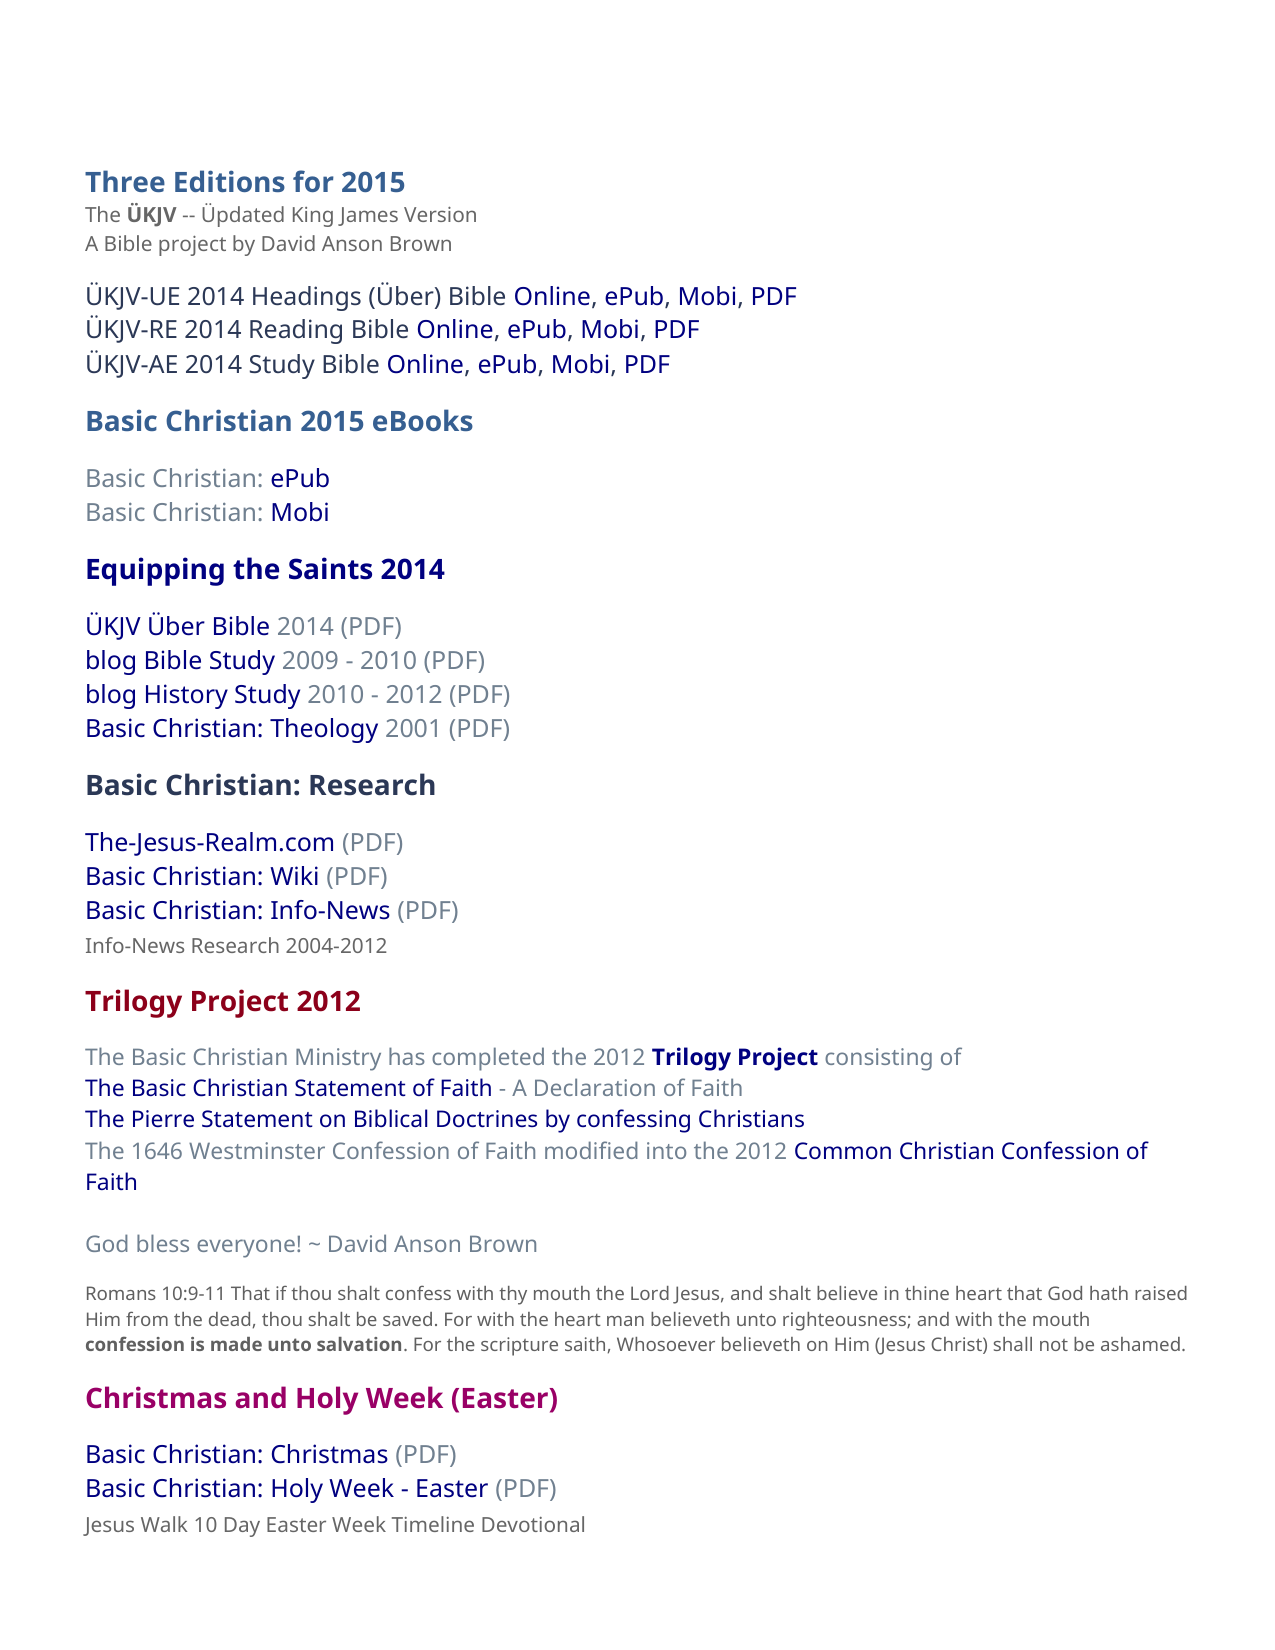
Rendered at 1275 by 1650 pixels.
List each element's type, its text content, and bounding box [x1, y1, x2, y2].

table_header [1190, 75, 1198, 1550]
table_cell Three Editions for 2015 The ÜKJV -- Üpdated King James Version A Bible project by David Anson Brown ÜKJV-UE 2014 Headings (Über) Bible Online, ePub, Mobi, PDF ÜKJV-RE 2014 Reading Bible Online, ePub, Mobi, PDF ÜKJV-AE 2014 Study Bible Online, ePub, Mobi, PDF Basic Christian 2015 eBooks Basic Christian: ePub Basic Christian: Mobi Equipping the Saints 2014 ÜKJV Über Bible 2014 (PDF) blog Bible Study 2009 - 2010 (PDF) blog History Study 2010 - 2012 (PDF) Basic Christian: Theology 2001 (PDF) Basic Christian: Research The-Jesus-Realm.com (PDF) Basic Christian: Wiki (PDF) Basic Christian: Info-News (PDF) Info-News Research 2004-2012 Trilogy Project 2012 The Basic Christian Ministry has completed the 2012 Trilogy Project consisting of The Basic Christian Statement of Faith - A Declaration of Faith The Pierre Statement on Biblical Doctrines by confessing Christians The 1646 Westminster Confession of Faith modified into the 2012 Common Christian Confession of Faith God bless everyone! ~ David Anson Brown Romans 10:9-11 That if thou shalt confess with thy mouth the Lord Jesus, and shalt believe in thine heart that God hath raised Him from the dead, thou shalt be saved. For with the heart man believeth unto righteousness; and with the mouth confession is made unto salvation. For the scripture saith, Whosoever believeth on Him (Jesus Christ) shall not be ashamed. Christmas and Holy Week (Easter) Basic Christian: Christmas (PDF) Basic Christian: Holy Week - Easter (PDF) Jesus Walk 10 Day Easter Week Timeline Devotional [85, 75, 1190, 1550]
table_header [77, 75, 85, 1550]
